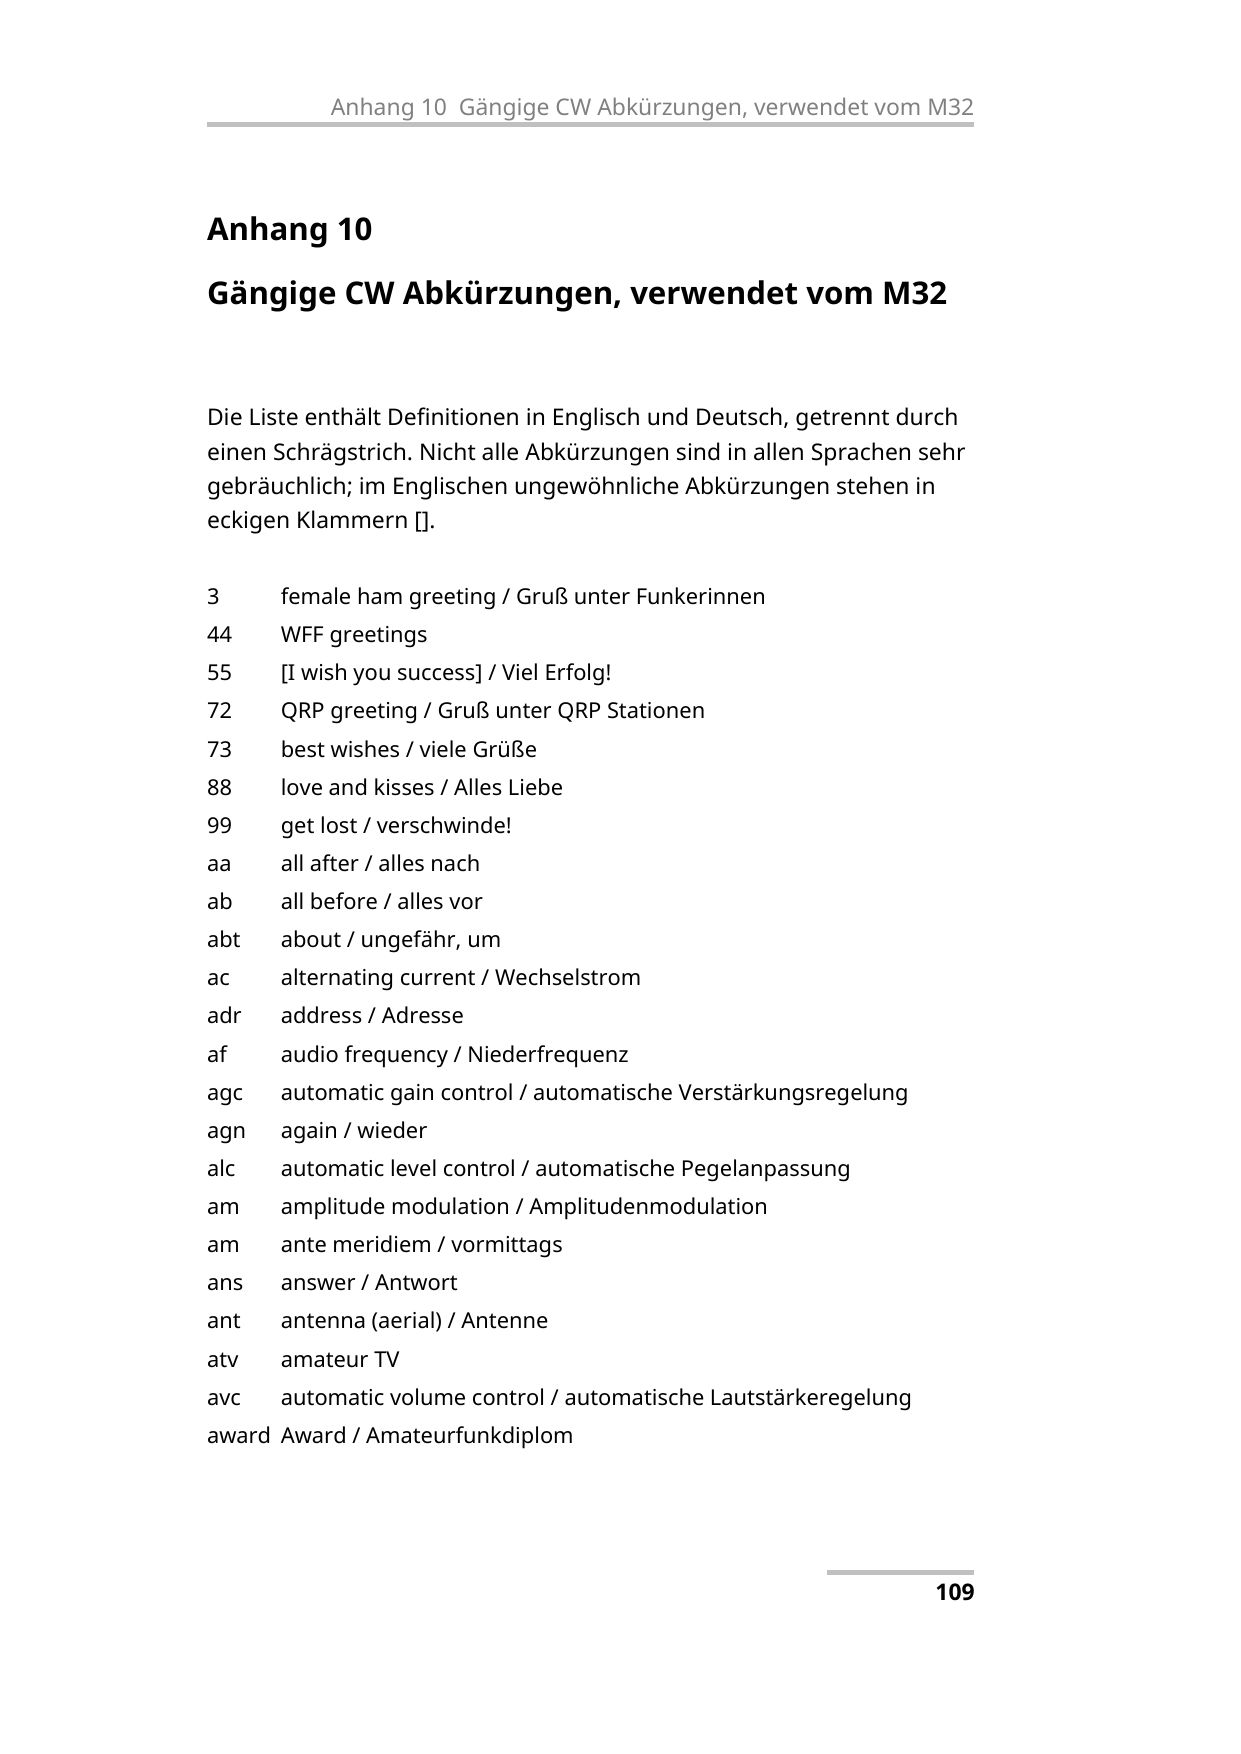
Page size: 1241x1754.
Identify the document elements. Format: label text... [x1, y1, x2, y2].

text 3 female ham greeting / Gruß unter Funkerinnen [207, 581, 974, 611]
text 72 QRP greeting / Gruß unter QRP Stationen [207, 696, 974, 725]
text abt about / ungefähr, um [207, 924, 974, 954]
text ac alternating current / Wechselstrom [207, 962, 974, 992]
text am ante meridiem / vormittags [207, 1229, 974, 1259]
text 55 [I wish you success] / Viel Erfolg! [207, 657, 974, 687]
text ant antenna (aerial) / Antenne [207, 1306, 974, 1335]
text ans answer / Antwort [207, 1267, 974, 1297]
text adr address / Adresse [207, 1001, 974, 1030]
text 44 WFF greetings [207, 619, 974, 649]
text am amplitude modulation / Amplitudenmodulation [207, 1191, 974, 1221]
text avc automatic volume control / automatische Lautstärkeregelung [207, 1382, 974, 1412]
text 88 love and kisses / Alles Liebe [207, 772, 974, 802]
text alc automatic level control / automatische Pegelanpassung [207, 1153, 974, 1183]
text agc automatic gain control / automatische Verstärkungsregelung [207, 1077, 974, 1107]
text Die Liste enthält Definitionen in Englisch und Deutsch, getrennt durch einen Schrägstrich. Nicht alle Abkürzungen sind in allen Sprachen sehr gebräuchlich; im Englischen ungewöhnliche Abkürzungen stehen in eckigen Klammern []. [207, 401, 974, 536]
text aa all after / alles nach [207, 848, 974, 878]
text award Award / Amateurfunkdiplom [207, 1420, 974, 1450]
text ab all before / alles vor [207, 886, 974, 916]
text af audio frequency / Niederfrequenz [207, 1039, 974, 1068]
text 73 best wishes / viele Grüße [207, 734, 974, 763]
subtitle Gängige CW Abkürzungen, verwendet vom M32 [207, 207, 974, 313]
text 99 get lost / verschwinde! [207, 810, 974, 840]
text atv amateur TV [207, 1344, 974, 1373]
text agn again / wieder [207, 1115, 974, 1145]
